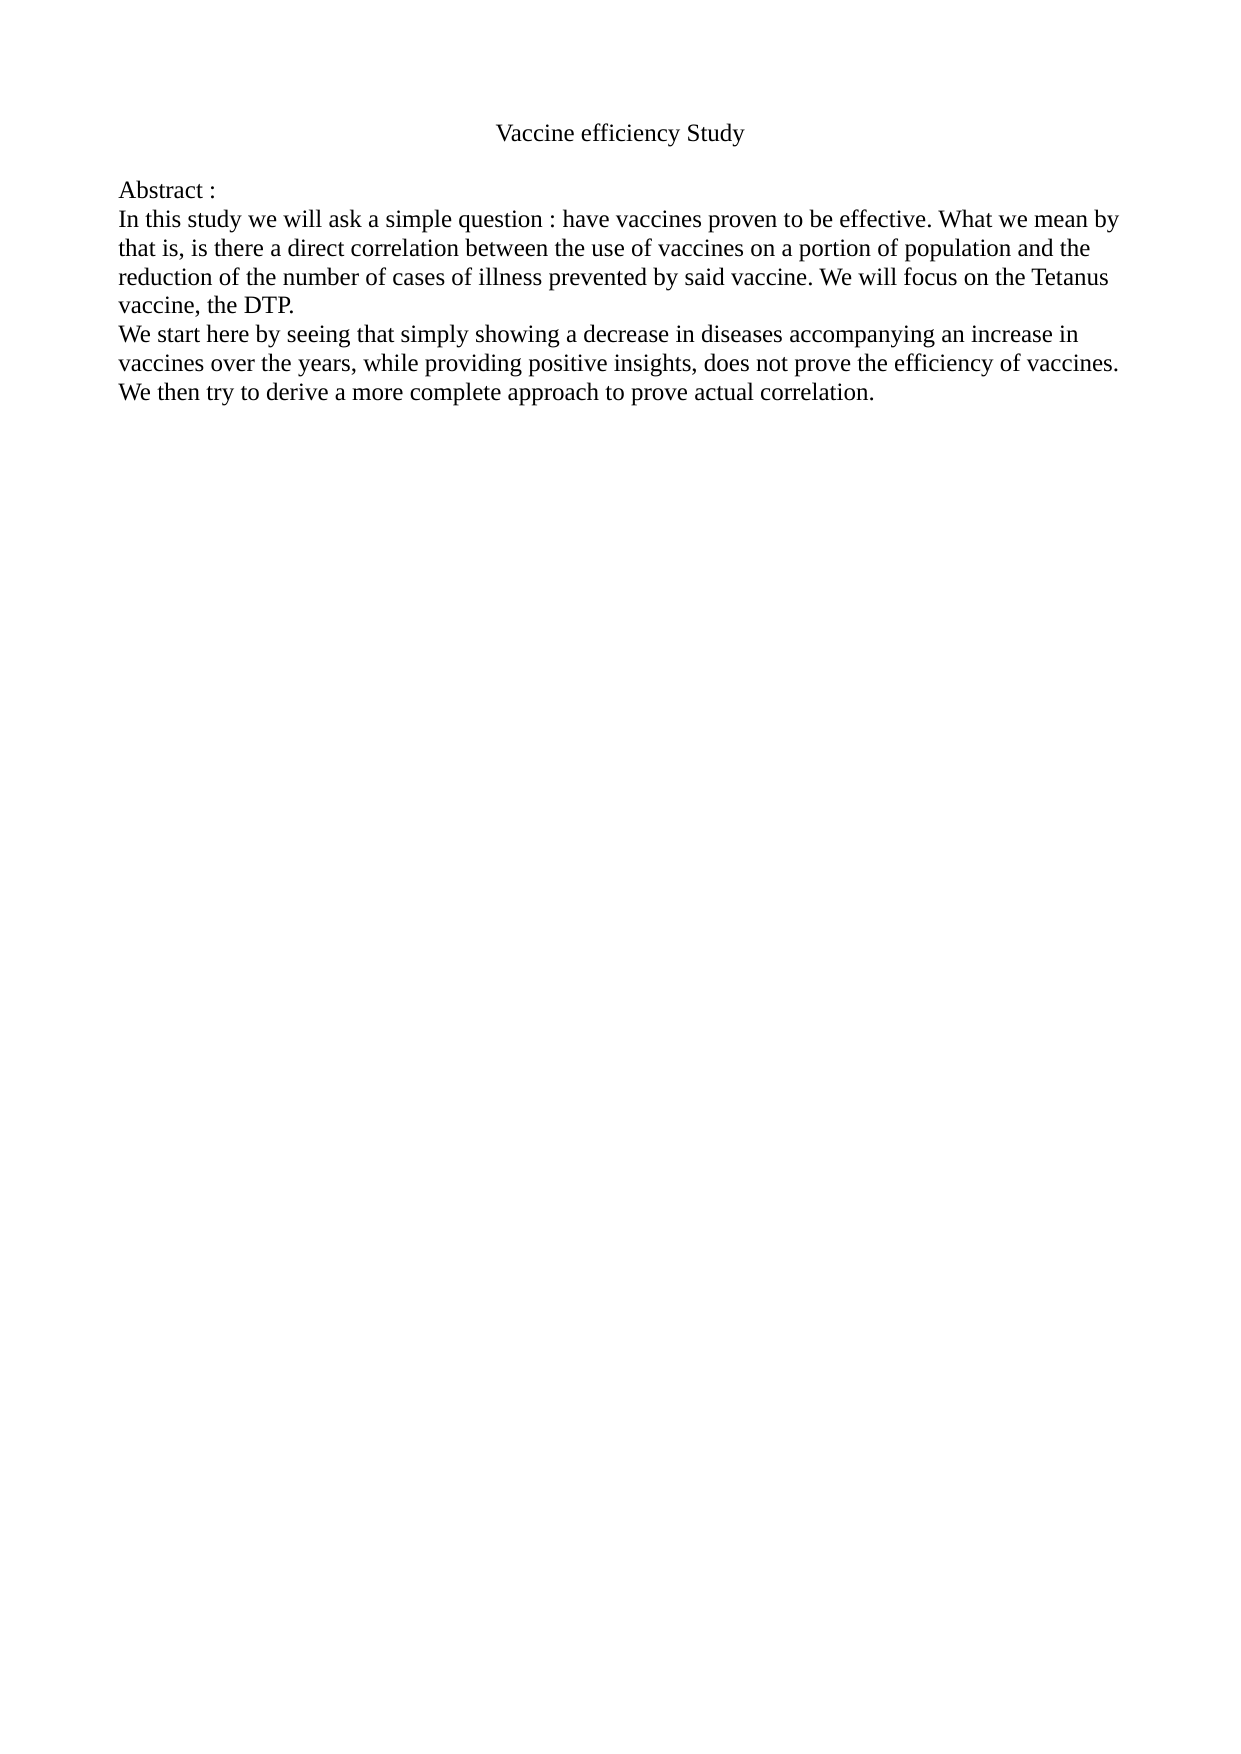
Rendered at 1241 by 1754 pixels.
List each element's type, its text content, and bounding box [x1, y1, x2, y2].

text We start here by seeing that simply showing a decrease in diseases accompanying an increase in vaccines over the years, while providing positive insights, does not prove the efficiency of vaccines. We then try to derive a more complete approach to prove actual correlation. [118, 319, 1122, 406]
text Vaccine efficiency Study [118, 118, 1122, 147]
text Abstract : [118, 176, 1122, 204]
text In this study we will ask a simple question : have vaccines proven to be effective. What we mean by that is, is there a direct correlation between the use of vaccines on a portion of population and the reduction of the number of cases of illness prevented by said vaccine. We will focus on the Tetanus vaccine, the DTP. [118, 204, 1122, 319]
